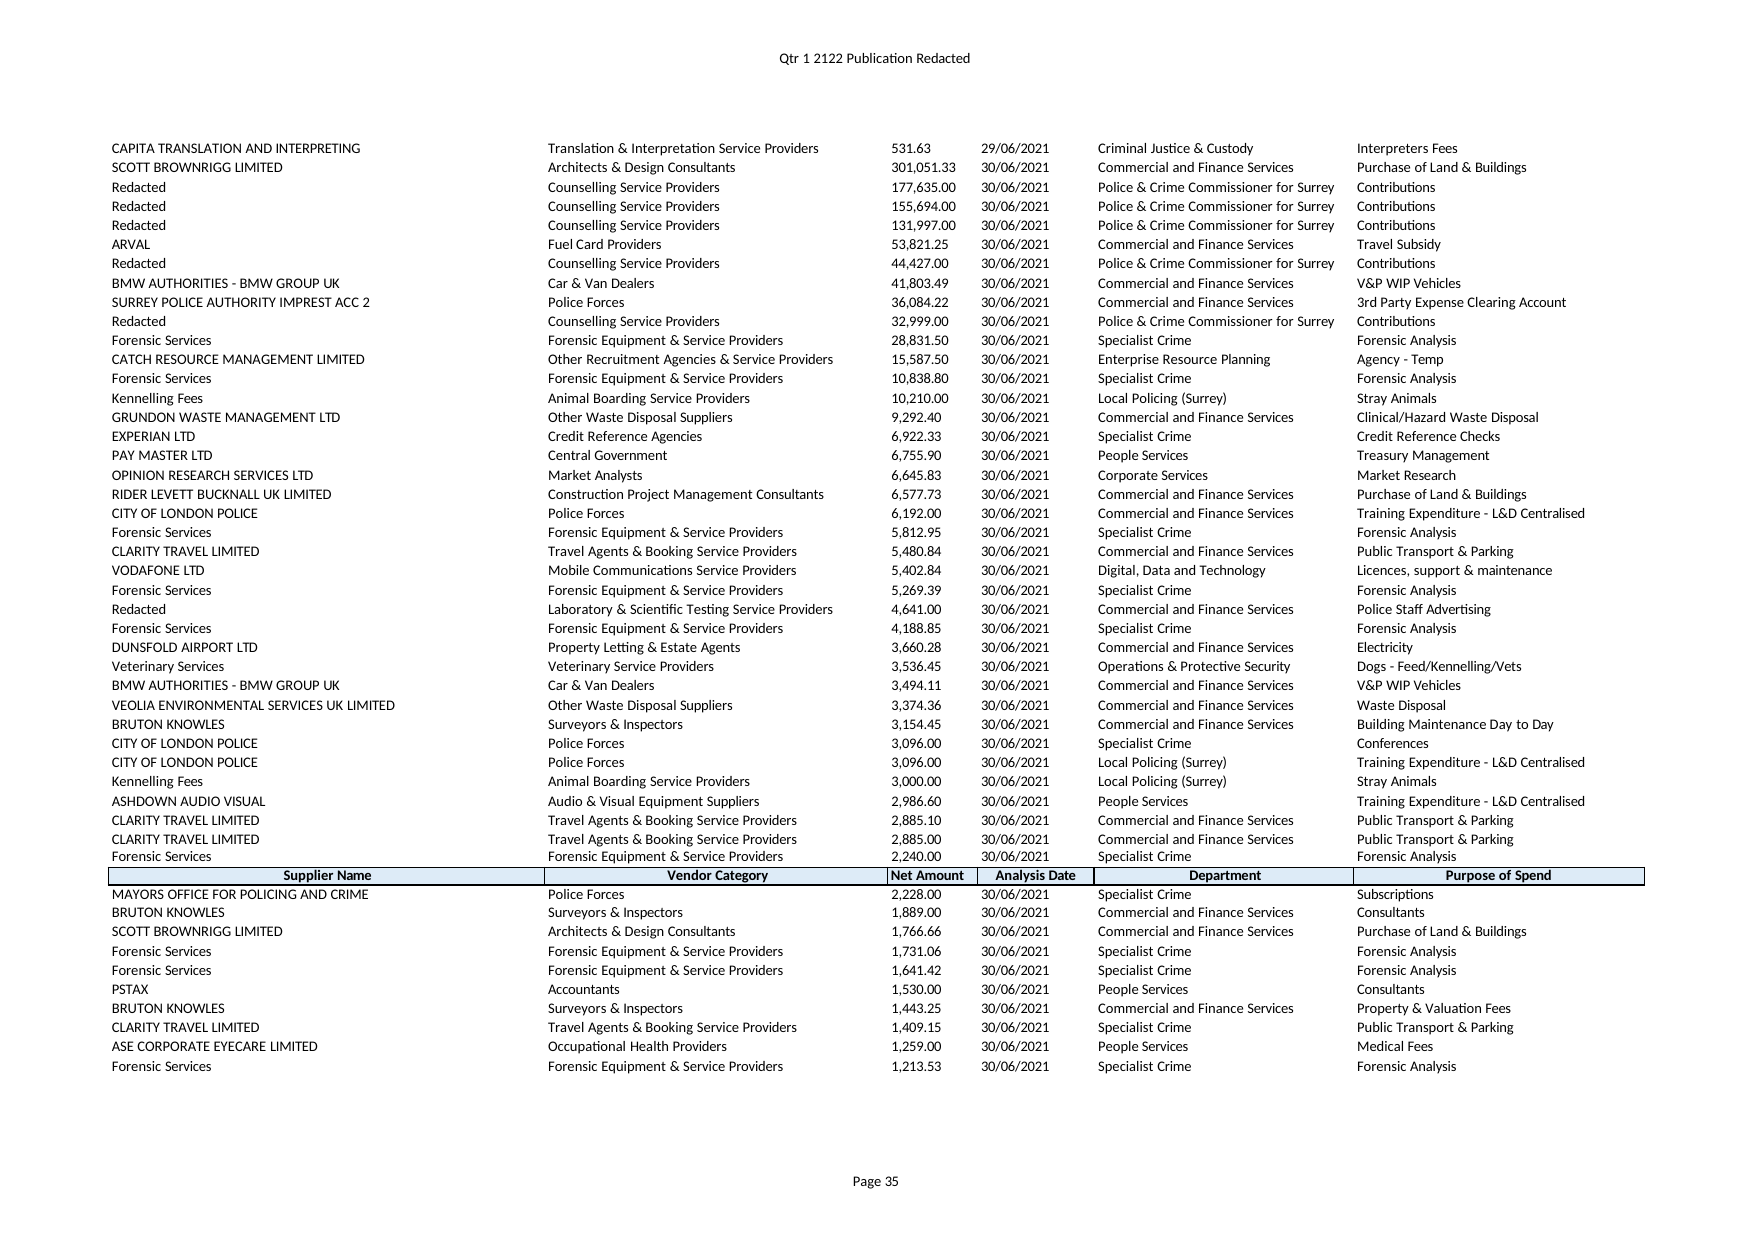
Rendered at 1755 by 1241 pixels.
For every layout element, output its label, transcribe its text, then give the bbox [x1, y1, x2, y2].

table_cell CAPITA TRANSLATION AND INTERPRETING [108, 140, 544, 159]
table_cell Travel Agents & Booking Service Providers [545, 543, 888, 562]
table_cell Forensic Analysis [1353, 524, 1644, 543]
table_cell Operations & Protective Security [1094, 658, 1353, 677]
table_cell 30/06/2021 [977, 850, 1094, 867]
table_cell BRUTON KNOWLES [108, 715, 544, 735]
table_cell Police Forces [545, 735, 888, 754]
table_header Net Amount [888, 868, 977, 884]
table_cell Counselling Service Providers [545, 198, 888, 217]
table_cell 5,480.84 [888, 543, 977, 562]
table_cell 1,889.00 [888, 904, 977, 923]
table_cell 30/06/2021 [977, 428, 1094, 447]
table_cell 1,731.06 [888, 942, 977, 961]
table_cell Treasury Management [1353, 447, 1644, 466]
table_cell 28,831.50 [888, 332, 977, 351]
table_cell 30/06/2021 [977, 696, 1094, 715]
table_cell Police Staff Advertising [1353, 600, 1644, 619]
table_cell 30/06/2021 [977, 332, 1094, 351]
table_cell Specialist Crime [1094, 942, 1353, 961]
table_cell Forensic Equipment & Service Providers [545, 1057, 888, 1076]
table_cell 30/06/2021 [977, 313, 1094, 332]
table_cell Forensic Services [108, 370, 544, 389]
table_cell Animal Boarding Service Providers [545, 773, 888, 792]
table_cell Commercial and Finance Services [1094, 543, 1353, 562]
table_cell Conferences [1353, 735, 1644, 754]
table_cell Commercial and Finance Services [1094, 274, 1353, 293]
table_cell RIDER LEVETT BUCKNALL UK LIMITED [108, 485, 544, 504]
table_header Analysis Date [978, 868, 1093, 884]
table_cell Forensic Equipment & Service Providers [545, 581, 888, 600]
table_cell 32,999.00 [888, 313, 977, 332]
table_cell Forensic Equipment & Service Providers [545, 370, 888, 389]
table_cell Credit Reference Agencies [545, 428, 888, 447]
table_cell PSTAX [108, 981, 544, 1000]
table_cell ASHDOWN AUDIO VISUAL [108, 792, 544, 811]
table_cell CITY OF LONDON POLICE [108, 754, 544, 773]
table_cell Training Expenditure - L&D Centralised [1353, 754, 1644, 773]
table_cell Travel Subsidy [1353, 236, 1644, 255]
table_cell Commercial and Finance Services [1094, 831, 1353, 850]
table_cell 1,213.53 [888, 1057, 977, 1076]
table_cell Waste Disposal [1353, 696, 1644, 715]
table_cell Redacted [108, 313, 544, 332]
table_cell Travel Agents & Booking Service Providers [545, 831, 888, 850]
table_cell Counselling Service Providers [545, 313, 888, 332]
table_cell Fuel Card Providers [545, 236, 888, 255]
table_cell Licences, support & maintenance [1353, 562, 1644, 581]
table_cell SURREY POLICE AUTHORITY IMPREST ACC 2 [108, 294, 544, 313]
table_cell Redacted [108, 255, 544, 274]
table_cell Police & Crime Commissioner for Surrey [1094, 198, 1353, 217]
table_cell 3,000.00 [888, 773, 977, 792]
table_cell Redacted [108, 198, 544, 217]
table_cell People Services [1094, 792, 1353, 811]
table_cell 30/06/2021 [977, 886, 1094, 904]
table_cell 5,812.95 [888, 524, 977, 543]
table_cell 30/06/2021 [977, 351, 1094, 370]
table_cell 2,885.10 [888, 811, 977, 831]
table_cell 6,755.90 [888, 447, 977, 466]
table_cell Architects & Design Consultants [545, 923, 888, 942]
table_cell 2,885.00 [888, 831, 977, 850]
table_cell 4,641.00 [888, 600, 977, 619]
table_header Purpose of Spend [1354, 868, 1644, 884]
table_cell 3,154.45 [888, 715, 977, 735]
table_cell 3,660.28 [888, 639, 977, 658]
table_cell Purchase of Land & Buildings [1353, 923, 1644, 942]
table_cell 30/06/2021 [977, 1038, 1094, 1057]
table_cell 3rd Party Expense Clearing Account [1353, 294, 1644, 313]
table_cell Architects & Design Consultants [545, 159, 888, 178]
table_cell Accountants [545, 981, 888, 1000]
table_cell 30/06/2021 [977, 562, 1094, 581]
table_cell Commercial and Finance Services [1094, 1000, 1353, 1019]
table_cell Surveyors & Inspectors [545, 715, 888, 735]
table_cell 177,635.00 [888, 178, 977, 198]
table_cell Other Waste Disposal Suppliers [545, 696, 888, 715]
table_cell Contributions [1353, 178, 1644, 198]
table_cell 30/06/2021 [977, 811, 1094, 831]
table_cell Central Government [545, 447, 888, 466]
table_cell 1,766.66 [888, 923, 977, 942]
table_cell Forensic Services [108, 942, 544, 961]
table_cell Laboratory & Scientific Testing Service Providers [545, 600, 888, 619]
table_cell BMW AUTHORITIES - BMW GROUP UK [108, 677, 544, 696]
table_cell 30/06/2021 [977, 961, 1094, 981]
table_cell 30/06/2021 [977, 923, 1094, 942]
table_cell Travel Agents & Booking Service Providers [545, 811, 888, 831]
table_cell 30/06/2021 [977, 505, 1094, 524]
table_cell 30/06/2021 [977, 370, 1094, 389]
table_cell 5,402.84 [888, 562, 977, 581]
table_cell Specialist Crime [1094, 620, 1353, 639]
table_cell Forensic Equipment & Service Providers [545, 620, 888, 639]
table_cell 10,838.80 [888, 370, 977, 389]
table_cell Kennelling Fees [108, 773, 544, 792]
table_cell Dogs - Feed/Kennelling/Vets [1353, 658, 1644, 677]
table_cell 3,536.45 [888, 658, 977, 677]
table_cell 3,096.00 [888, 735, 977, 754]
table_cell 30/06/2021 [977, 274, 1094, 293]
table_cell Forensic Equipment & Service Providers [545, 961, 888, 981]
table_cell Public Transport & Parking [1353, 831, 1644, 850]
table_cell 155,694.00 [888, 198, 977, 217]
table_cell Commercial and Finance Services [1094, 696, 1353, 715]
table_cell Commercial and Finance Services [1094, 904, 1353, 923]
table_cell 5,269.39 [888, 581, 977, 600]
table_cell Veterinary Services [108, 658, 544, 677]
table_cell Purchase of Land & Buildings [1353, 159, 1644, 178]
table_cell CATCH RESOURCE MANAGEMENT LIMITED [108, 351, 544, 370]
table_cell 6,577.73 [888, 485, 977, 504]
table_cell 30/06/2021 [977, 1000, 1094, 1019]
table_cell DUNSFOLD AIRPORT LTD [108, 639, 544, 658]
table_cell Forensic Services [108, 332, 544, 351]
table_cell CLARITY TRAVEL LIMITED [108, 831, 544, 850]
table_cell 30/06/2021 [977, 904, 1094, 923]
table_cell Building Maintenance Day to Day [1353, 715, 1644, 735]
table_cell 3,374.36 [888, 696, 977, 715]
table_cell Training Expenditure - L&D Centralised [1353, 792, 1644, 811]
table_cell OPINION RESEARCH SERVICES LTD [108, 466, 544, 485]
table_cell Police & Crime Commissioner for Surrey [1094, 313, 1353, 332]
table_cell 30/06/2021 [977, 1019, 1094, 1038]
table_cell Police Forces [545, 886, 888, 904]
table_cell 30/06/2021 [977, 792, 1094, 811]
table_cell 30/06/2021 [977, 198, 1094, 217]
table_cell Consultants [1353, 981, 1644, 1000]
table_cell Forensic Analysis [1353, 620, 1644, 639]
table_cell 2,228.00 [888, 886, 977, 904]
table_cell Forensic Analysis [1353, 1057, 1644, 1076]
table_cell Forensic Services [108, 850, 544, 867]
table_cell 9,292.40 [888, 409, 977, 428]
table_cell BMW AUTHORITIES - BMW GROUP UK [108, 274, 544, 293]
table_cell 30/06/2021 [977, 620, 1094, 639]
table_cell Mobile Communications Service Providers [545, 562, 888, 581]
table_cell V&P WIP Vehicles [1353, 274, 1644, 293]
table_cell 1,641.42 [888, 961, 977, 981]
table_cell MAYORS OFFICE FOR POLICING AND CRIME [108, 886, 544, 904]
table_cell BRUTON KNOWLES [108, 1000, 544, 1019]
table_cell Enterprise Resource Planning [1094, 351, 1353, 370]
table_cell Commercial and Finance Services [1094, 811, 1353, 831]
table_cell Commercial and Finance Services [1094, 923, 1353, 942]
table_cell PAY MASTER LTD [108, 447, 544, 466]
table_cell Criminal Justice & Custody [1094, 140, 1353, 159]
table_cell Counselling Service Providers [545, 255, 888, 274]
table_cell 30/06/2021 [977, 389, 1094, 408]
table_cell Forensic Equipment & Service Providers [545, 524, 888, 543]
table_cell Redacted [108, 178, 544, 198]
table_cell Police Forces [545, 754, 888, 773]
table_cell Digital, Data and Technology [1094, 562, 1353, 581]
table_cell Animal Boarding Service Providers [545, 389, 888, 408]
table_cell Forensic Analysis [1353, 850, 1644, 867]
table_cell 30/06/2021 [977, 466, 1094, 485]
table_cell Stray Animals [1353, 389, 1644, 408]
table_cell 301,051.33 [888, 159, 977, 178]
table_cell CLARITY TRAVEL LIMITED [108, 1019, 544, 1038]
table_cell 30/06/2021 [977, 159, 1094, 178]
table_cell Translation & Interpretation Service Providers [545, 140, 888, 159]
table_cell 6,192.00 [888, 505, 977, 524]
table_cell Forensic Analysis [1353, 961, 1644, 981]
table_cell Kennelling Fees [108, 389, 544, 408]
table_cell CLARITY TRAVEL LIMITED [108, 811, 544, 831]
table_cell Clinical/Hazard Waste Disposal [1353, 409, 1644, 428]
table_cell 30/06/2021 [977, 715, 1094, 735]
table_cell People Services [1094, 1038, 1353, 1057]
table_cell 2,240.00 [888, 850, 977, 867]
table_cell Purchase of Land & Buildings [1353, 485, 1644, 504]
table_cell Audio & Visual Equipment Suppliers [545, 792, 888, 811]
table_cell Counselling Service Providers [545, 217, 888, 236]
table_cell 30/06/2021 [977, 543, 1094, 562]
table_cell Specialist Crime [1094, 850, 1353, 867]
table_cell 131,997.00 [888, 217, 977, 236]
table_cell Market Research [1353, 466, 1644, 485]
table_cell Electricity [1353, 639, 1644, 658]
table_cell Specialist Crime [1094, 524, 1353, 543]
table_cell 30/06/2021 [977, 754, 1094, 773]
table_cell Subscriptions [1353, 886, 1644, 904]
table_cell Other Recruitment Agencies & Service Providers [545, 351, 888, 370]
table_cell Specialist Crime [1094, 735, 1353, 754]
table_cell Commercial and Finance Services [1094, 485, 1353, 504]
table_cell V&P WIP Vehicles [1353, 677, 1644, 696]
table_cell Redacted [108, 217, 544, 236]
table_cell 30/06/2021 [977, 677, 1094, 696]
table_cell Forensic Equipment & Service Providers [545, 332, 888, 351]
table_cell Commercial and Finance Services [1094, 409, 1353, 428]
table_cell People Services [1094, 981, 1353, 1000]
table_cell Police & Crime Commissioner for Surrey [1094, 255, 1353, 274]
table_cell Other Waste Disposal Suppliers [545, 409, 888, 428]
table_cell 30/06/2021 [977, 942, 1094, 961]
table_cell VODAFONE LTD [108, 562, 544, 581]
table_cell Forensic Analysis [1353, 581, 1644, 600]
table_cell Stray Animals [1353, 773, 1644, 792]
table_header Department [1095, 868, 1353, 884]
table_cell 36,084.22 [888, 294, 977, 313]
table_cell Specialist Crime [1094, 886, 1353, 904]
table_cell Forensic Services [108, 620, 544, 639]
table_cell 531.63 [888, 140, 977, 159]
table_cell Public Transport & Parking [1353, 811, 1644, 831]
table_cell 30/06/2021 [977, 255, 1094, 274]
table_cell 2,986.60 [888, 792, 977, 811]
table_cell Local Policing (Surrey) [1094, 754, 1353, 773]
table_cell Agency - Temp [1353, 351, 1644, 370]
table_cell Contributions [1353, 217, 1644, 236]
table_cell 30/06/2021 [977, 236, 1094, 255]
table_cell SCOTT BROWNRIGG LIMITED [108, 923, 544, 942]
table_cell Veterinary Service Providers [545, 658, 888, 677]
table_cell EXPERIAN LTD [108, 428, 544, 447]
table_cell ASE CORPORATE EYECARE LIMITED [108, 1038, 544, 1057]
table_cell Police Forces [545, 505, 888, 524]
table_cell Surveyors & Inspectors [545, 904, 888, 923]
table_cell Corporate Services [1094, 466, 1353, 485]
table_cell SCOTT BROWNRIGG LIMITED [108, 159, 544, 178]
table_cell ARVAL [108, 236, 544, 255]
table_cell Construction Project Management Consultants [545, 485, 888, 504]
table_cell 30/06/2021 [977, 831, 1094, 850]
table_cell CITY OF LONDON POLICE [108, 505, 544, 524]
table_cell Commercial and Finance Services [1094, 159, 1353, 178]
table_cell Specialist Crime [1094, 1057, 1353, 1076]
table_cell 30/06/2021 [977, 217, 1094, 236]
table_cell Contributions [1353, 313, 1644, 332]
table_cell Contributions [1353, 198, 1644, 217]
table_cell CITY OF LONDON POLICE [108, 735, 544, 754]
table_cell Training Expenditure - L&D Centralised [1353, 505, 1644, 524]
table_cell Forensic Equipment & Service Providers [545, 850, 888, 867]
table_cell Redacted [108, 600, 544, 619]
table_cell Forensic Analysis [1353, 942, 1644, 961]
table_cell 1,259.00 [888, 1038, 977, 1057]
table_cell Forensic Services [108, 961, 544, 981]
table_cell 1,530.00 [888, 981, 977, 1000]
table_cell Contributions [1353, 255, 1644, 274]
table_cell Market Analysts [545, 466, 888, 485]
table_cell Specialist Crime [1094, 1019, 1353, 1038]
table_cell Occupational Health Providers [545, 1038, 888, 1057]
table_cell 4,188.85 [888, 620, 977, 639]
table_cell Public Transport & Parking [1353, 1019, 1644, 1038]
table_cell CLARITY TRAVEL LIMITED [108, 543, 544, 562]
table_cell 30/06/2021 [977, 600, 1094, 619]
table_cell Commercial and Finance Services [1094, 236, 1353, 255]
table_cell VEOLIA ENVIRONMENTAL SERVICES UK LIMITED [108, 696, 544, 715]
table_cell Property & Valuation Fees [1353, 1000, 1644, 1019]
table_cell Counselling Service Providers [545, 178, 888, 198]
table_cell Local Policing (Surrey) [1094, 389, 1353, 408]
table_cell 41,803.49 [888, 274, 977, 293]
table_cell Commercial and Finance Services [1094, 600, 1353, 619]
table_cell Forensic Equipment & Service Providers [545, 942, 888, 961]
table_cell Commercial and Finance Services [1094, 294, 1353, 313]
table_cell 30/06/2021 [977, 1057, 1094, 1076]
table_cell Forensic Services [108, 1057, 544, 1076]
table_cell Forensic Services [108, 581, 544, 600]
table_cell 30/06/2021 [977, 524, 1094, 543]
table_cell Specialist Crime [1094, 428, 1353, 447]
table_cell 3,494.11 [888, 677, 977, 696]
table_cell 30/06/2021 [977, 409, 1094, 428]
table_cell Local Policing (Surrey) [1094, 773, 1353, 792]
table_cell Specialist Crime [1094, 961, 1353, 981]
table_cell 30/06/2021 [977, 658, 1094, 677]
table_cell Surveyors & Inspectors [545, 1000, 888, 1019]
table_cell BRUTON KNOWLES [108, 904, 544, 923]
table_cell Commercial and Finance Services [1094, 639, 1353, 658]
table_cell 6,645.83 [888, 466, 977, 485]
table_cell Medical Fees [1353, 1038, 1644, 1057]
table_cell 44,427.00 [888, 255, 977, 274]
table_cell Police Forces [545, 294, 888, 313]
table_cell Police & Crime Commissioner for Surrey [1094, 217, 1353, 236]
table_cell Public Transport & Parking [1353, 543, 1644, 562]
table_cell Interpreters Fees [1353, 140, 1644, 159]
table_cell Forensic Analysis [1353, 332, 1644, 351]
table_cell 29/06/2021 [977, 140, 1094, 159]
table_cell Commercial and Finance Services [1094, 677, 1353, 696]
table_cell Credit Reference Checks [1353, 428, 1644, 447]
table_cell 15,587.50 [888, 351, 977, 370]
table_cell 30/06/2021 [977, 294, 1094, 313]
table_cell Forensic Services [108, 524, 544, 543]
table_header Vendor Category [545, 868, 887, 884]
table_cell 1,443.25 [888, 1000, 977, 1019]
table_cell 10,210.00 [888, 389, 977, 408]
table_cell Specialist Crime [1094, 332, 1353, 351]
table_cell 30/06/2021 [977, 485, 1094, 504]
table_cell 30/06/2021 [977, 447, 1094, 466]
table_cell 3,096.00 [888, 754, 977, 773]
table_cell 6,922.33 [888, 428, 977, 447]
table_cell Travel Agents & Booking Service Providers [545, 1019, 888, 1038]
table_cell 30/06/2021 [977, 773, 1094, 792]
table_cell Specialist Crime [1094, 581, 1353, 600]
table_cell Commercial and Finance Services [1094, 505, 1353, 524]
table_cell 53,821.25 [888, 236, 977, 255]
table_cell Commercial and Finance Services [1094, 715, 1353, 735]
table_cell Forensic Analysis [1353, 370, 1644, 389]
table_cell 30/06/2021 [977, 735, 1094, 754]
table_header Supplier Name [109, 868, 544, 884]
table_cell Property Letting & Estate Agents [545, 639, 888, 658]
table_cell 30/06/2021 [977, 581, 1094, 600]
table_cell 30/06/2021 [977, 178, 1094, 198]
table_cell 1,409.15 [888, 1019, 977, 1038]
table_cell 30/06/2021 [977, 981, 1094, 1000]
table_cell People Services [1094, 447, 1353, 466]
table_cell Specialist Crime [1094, 370, 1353, 389]
table_cell GRUNDON WASTE MANAGEMENT LTD [108, 409, 544, 428]
table_cell Car & Van Dealers [545, 677, 888, 696]
table_cell Car & Van Dealers [545, 274, 888, 293]
table_cell Police & Crime Commissioner for Surrey [1094, 178, 1353, 198]
table_cell 30/06/2021 [977, 639, 1094, 658]
table_cell Consultants [1353, 904, 1644, 923]
